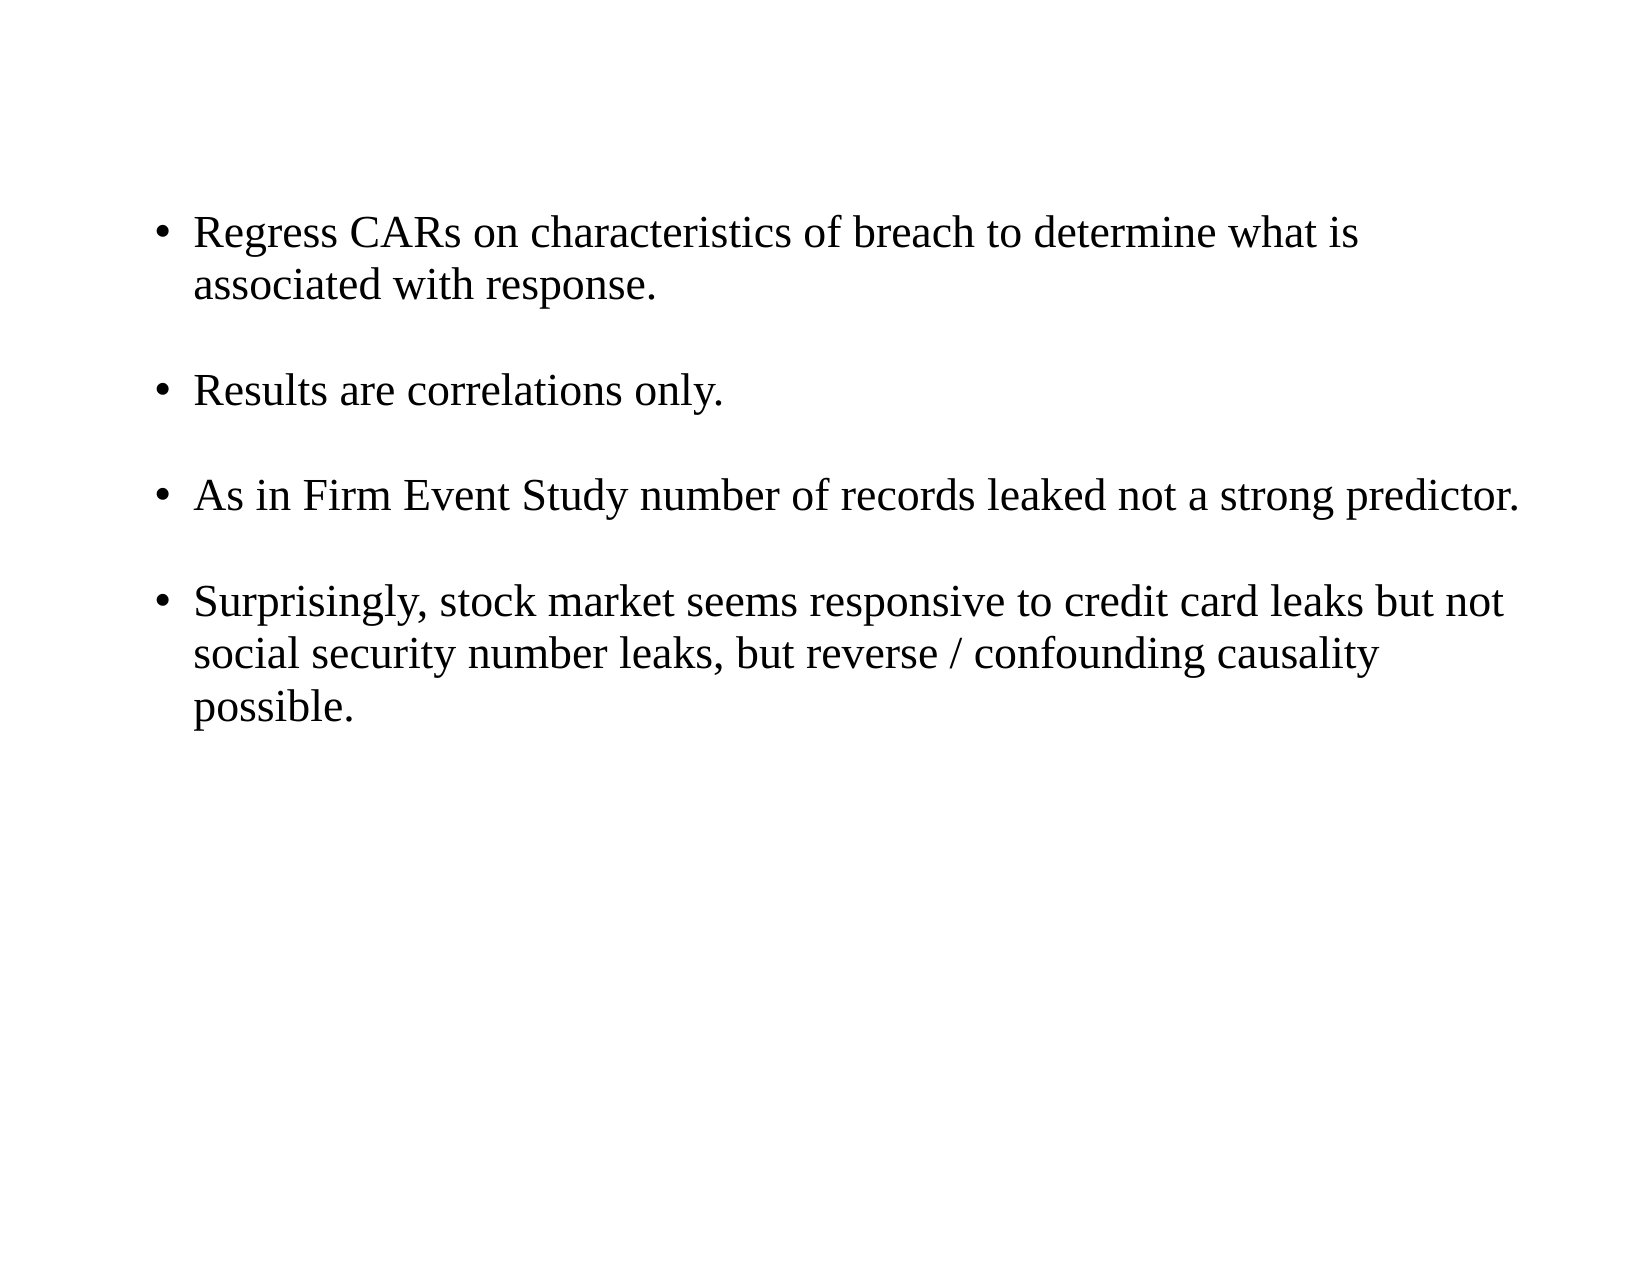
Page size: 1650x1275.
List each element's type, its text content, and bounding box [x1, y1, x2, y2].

list Surprisingly, stock market seems responsive to credit card leaks but not social security number leaks, but reverse / confounding causality possible. [156, 573, 1532, 731]
list As in Firm Event Study number of records leaked not a strong predictor. [156, 468, 1532, 521]
list Regress CARs on characteristics of breach to determine what is associated with response. [156, 204, 1532, 310]
list Results are correlations only. [156, 362, 1532, 415]
